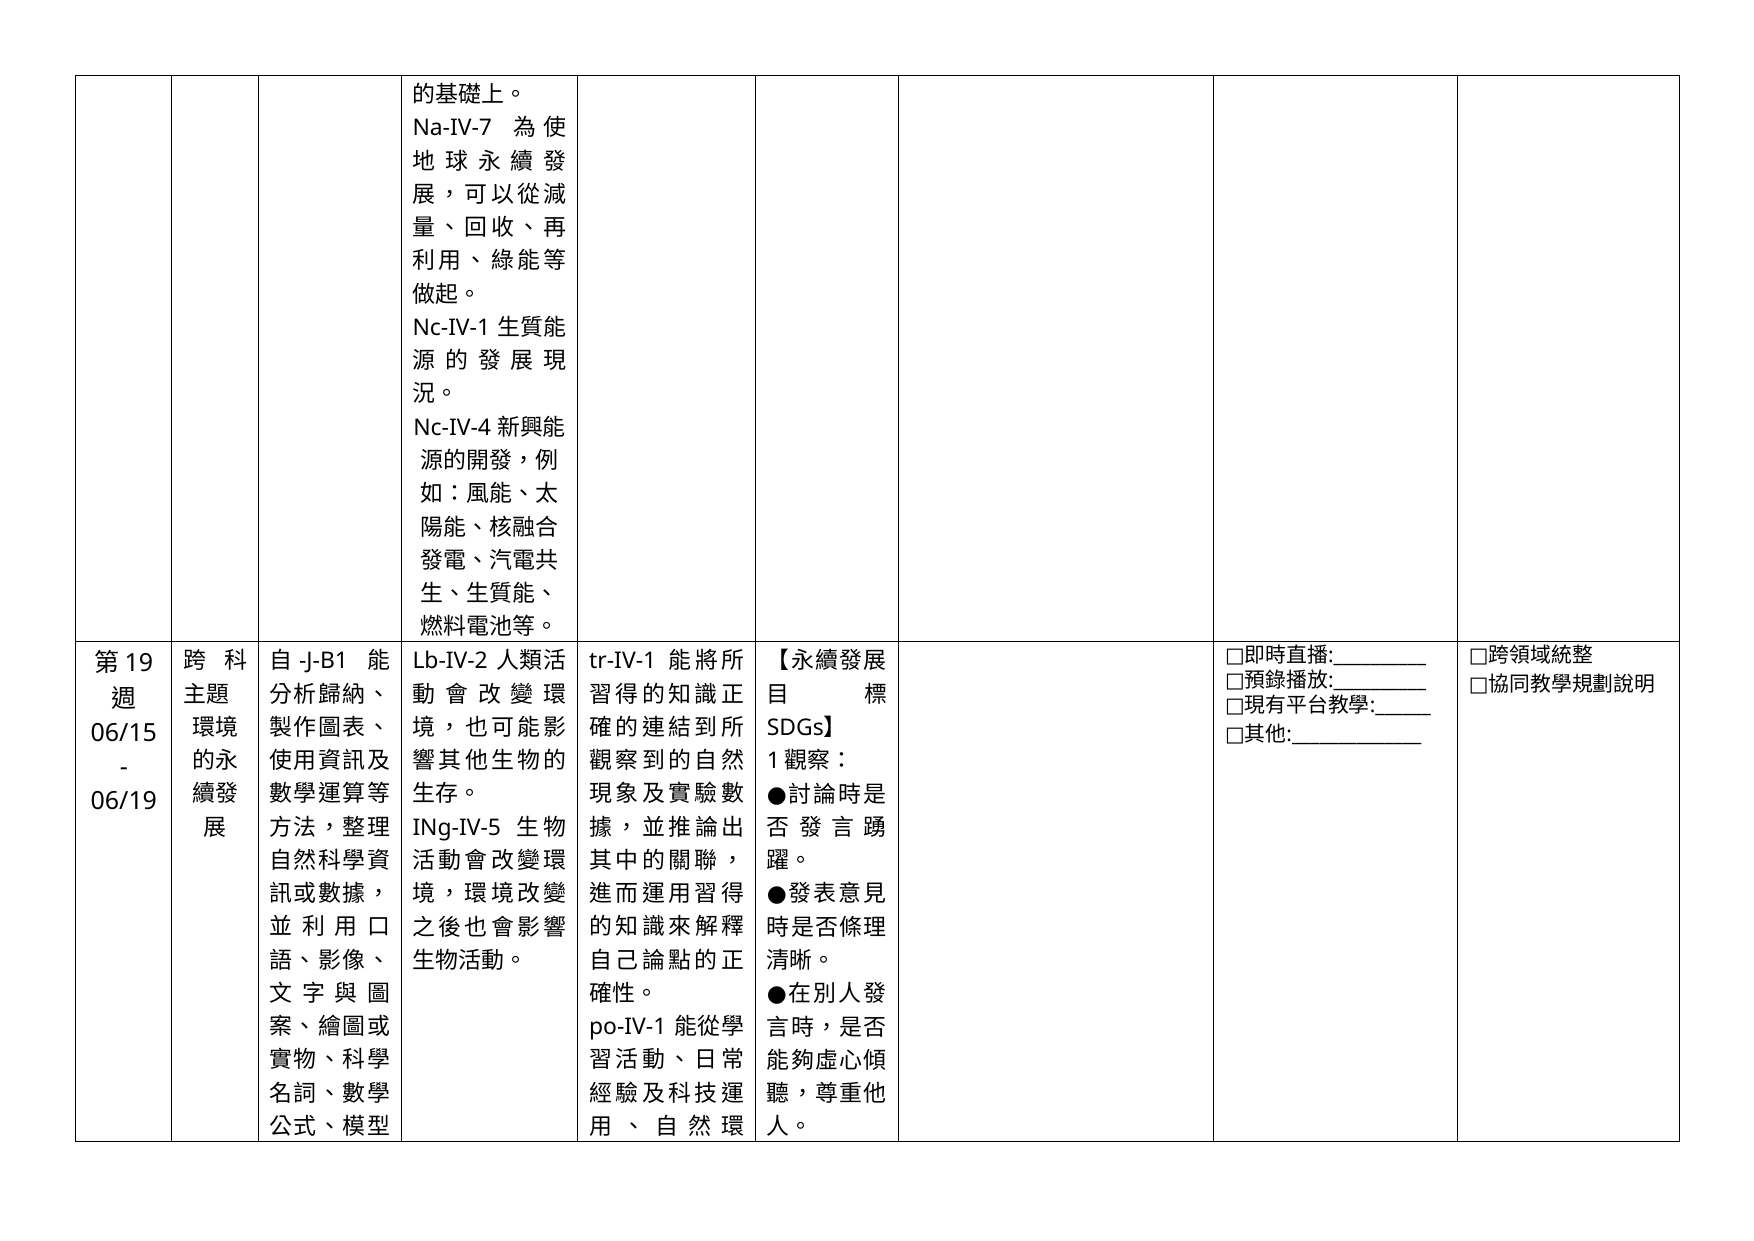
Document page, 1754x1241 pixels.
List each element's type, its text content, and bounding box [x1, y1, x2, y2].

table_cell [172, 76, 258, 641]
table_cell 第19週 06/15-06/19 [76, 642, 171, 1141]
table_cell [76, 76, 171, 641]
table_cell □跨領域統整 □協同教學規劃說明 [1458, 642, 1679, 1141]
table_cell [899, 76, 1213, 641]
table_cell 【永續發展目標SDGs】 1觀察： ●討論時是否發言踴躍。 ●發表意見時是否條理清晰。 ●在別人發言時，是否能夠虛心傾聽，尊重他人。 [756, 642, 898, 1141]
table_cell 跨科主題 環境的永續發展 [172, 642, 258, 1141]
table_cell [756, 76, 898, 641]
table_cell [259, 76, 401, 641]
table_cell □即時直播:__________ □預錄播放:__________ □現有平台教學:______ □其他:______________ [1214, 642, 1457, 1141]
table_cell [1458, 76, 1679, 641]
table_cell tr-IV-1 能將所習得的知識正確的連結到所觀察到的自然現象及實驗數據，並推論出其中的關聯，進而運用習得的知識來解釋自己論點的正確性。 po-IV-1 能從學習活動、日常經驗及科技運用、自然環 [578, 642, 755, 1141]
table_cell 的基礎上。 Na-IV-7 為使地球永續發展，可以從減量、回收、再利用、綠能等做起。 Nc-IV-1 生質能源的發展現況。 Nc-IV-4 新興能源的開發，例如：風能、太陽能、核融合發電、汽電共生、生質能、燃料電池等。 [402, 76, 577, 641]
table_cell [1214, 76, 1457, 641]
table_cell [899, 642, 1213, 1141]
table_cell Lb-IV-2 人類活動會改變環境，也可能影響其他生物的生存。 INg-IV-5 生物活動會改變環境，環境改變之後也會影響生物活動。 [402, 642, 577, 1141]
table_cell 自-J-B1 能分析歸納、製作圖表、使用資訊及數學運算等方法，整理自然科學資訊或數據，並利用口語、影像、文字與圖案、繪圖或實物、科學名詞、數學公式、模型 [259, 642, 401, 1141]
table_cell [578, 76, 755, 641]
